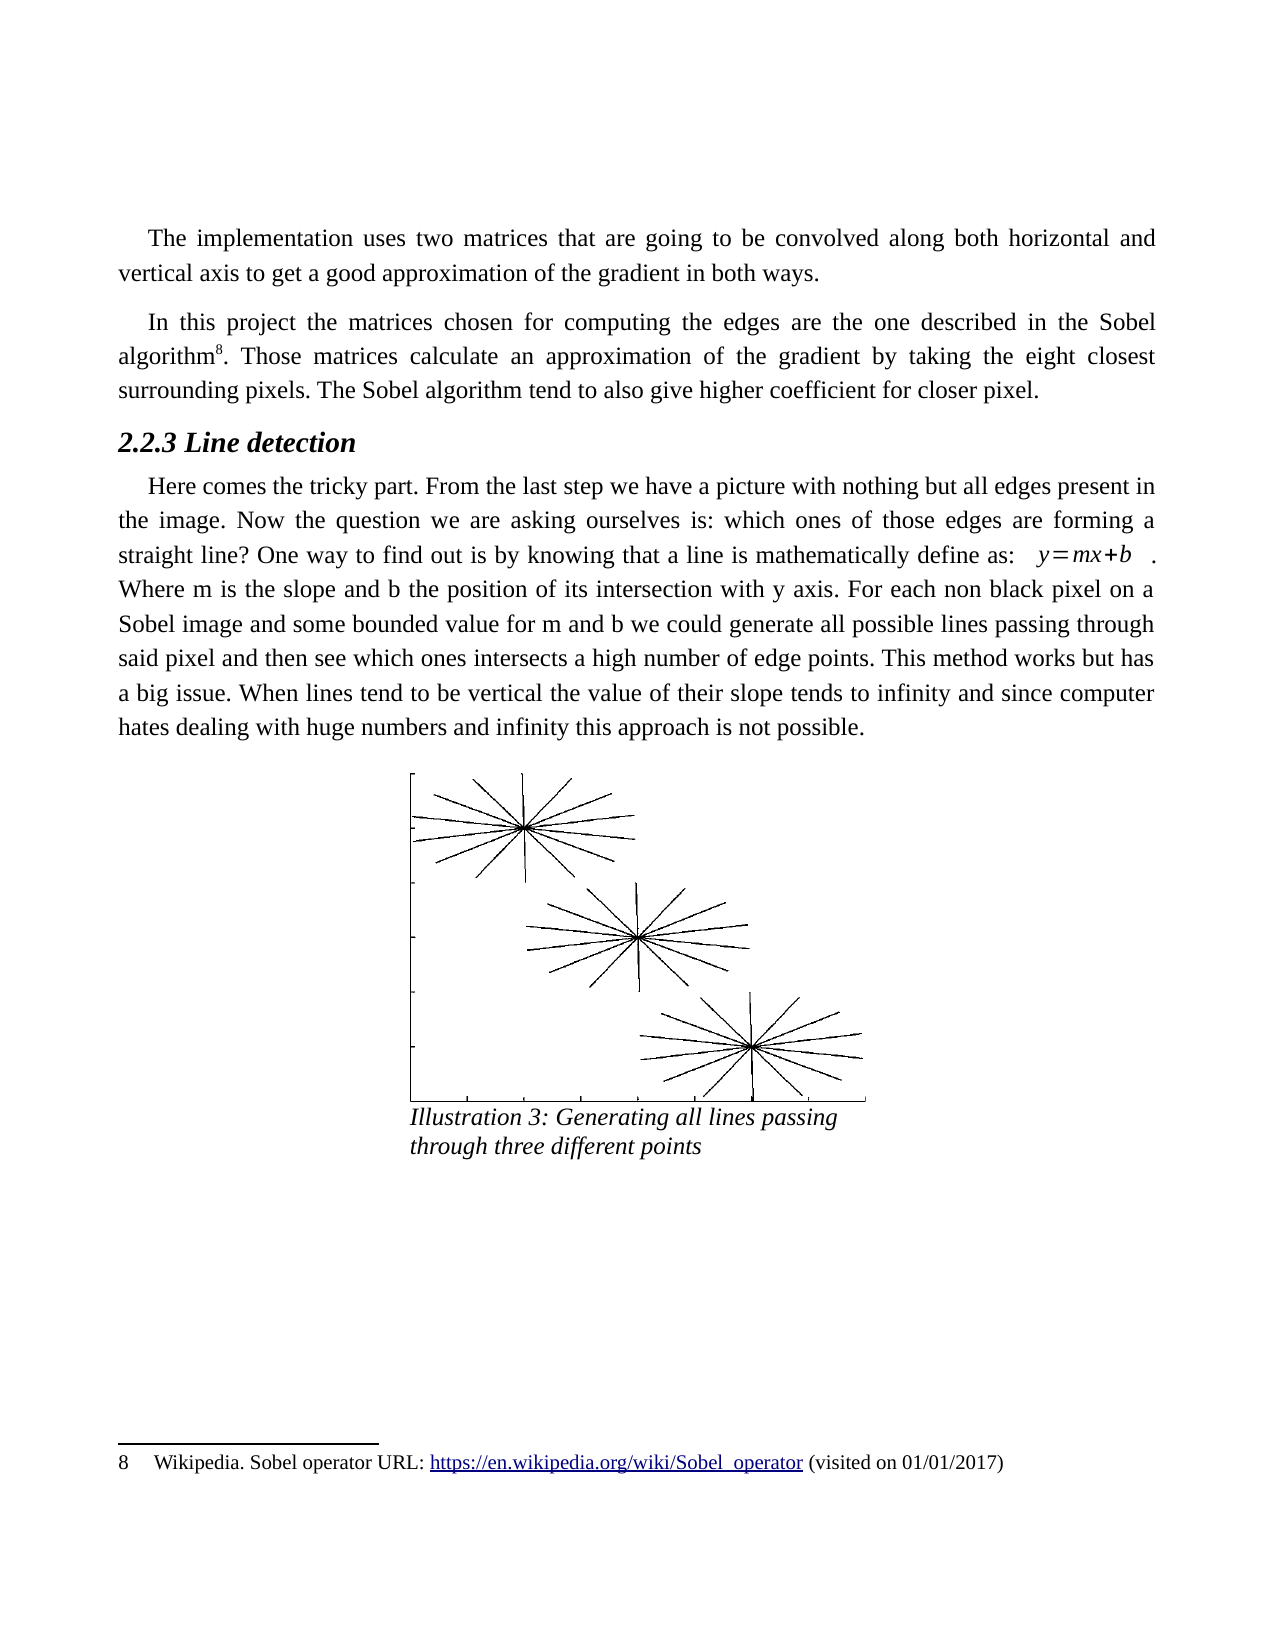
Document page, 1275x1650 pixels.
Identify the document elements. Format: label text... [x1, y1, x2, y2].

text In this project the matrices chosen for computing the edges are the one described in the Sobel algorithm. Those matrices calculate an approximation of the gradient by taking the eight closest surrounding pixels. The Sobel algorithm tend to also give higher coefficient for closer pixel. [118, 307, 1157, 404]
picture [409, 773, 866, 1102]
text Wikipedia. Sobel operator URL: https://en.wikipedia.org/wiki/Sobel_operator (visited on 01/01/2017) [118, 1449, 1157, 1474]
text Illustration 3: Generating all lines passing through three different points [409, 1102, 866, 1159]
subtitle 2.2.3 Line detection [118, 425, 1157, 458]
text The implementation uses two matrices that are going to be convolved along both horizontal and vertical axis to get a good approximation of the gradient in both ways. [118, 223, 1157, 286]
text Here comes the tricky part. From the last step we have a picture with nothing but all edges present in the image. Now the question we are asking ourselves is: which ones of those edges are forming a straight line? One way to find out is by knowing that a line is mathematically define as:. Where m is the slope and b the position of its intersection with y axis. For each non black pixel on a Sobel image and some bounded value for m and b we could generate all possible lines passing through said pixel and then see which ones intersects a high number of edge points. This method works but has a big issue. When lines tend to be vertical the value of their slope tends to infinity and since computer hates dealing with huge numbers and infinity this approach is not possible. [118, 471, 1157, 741]
